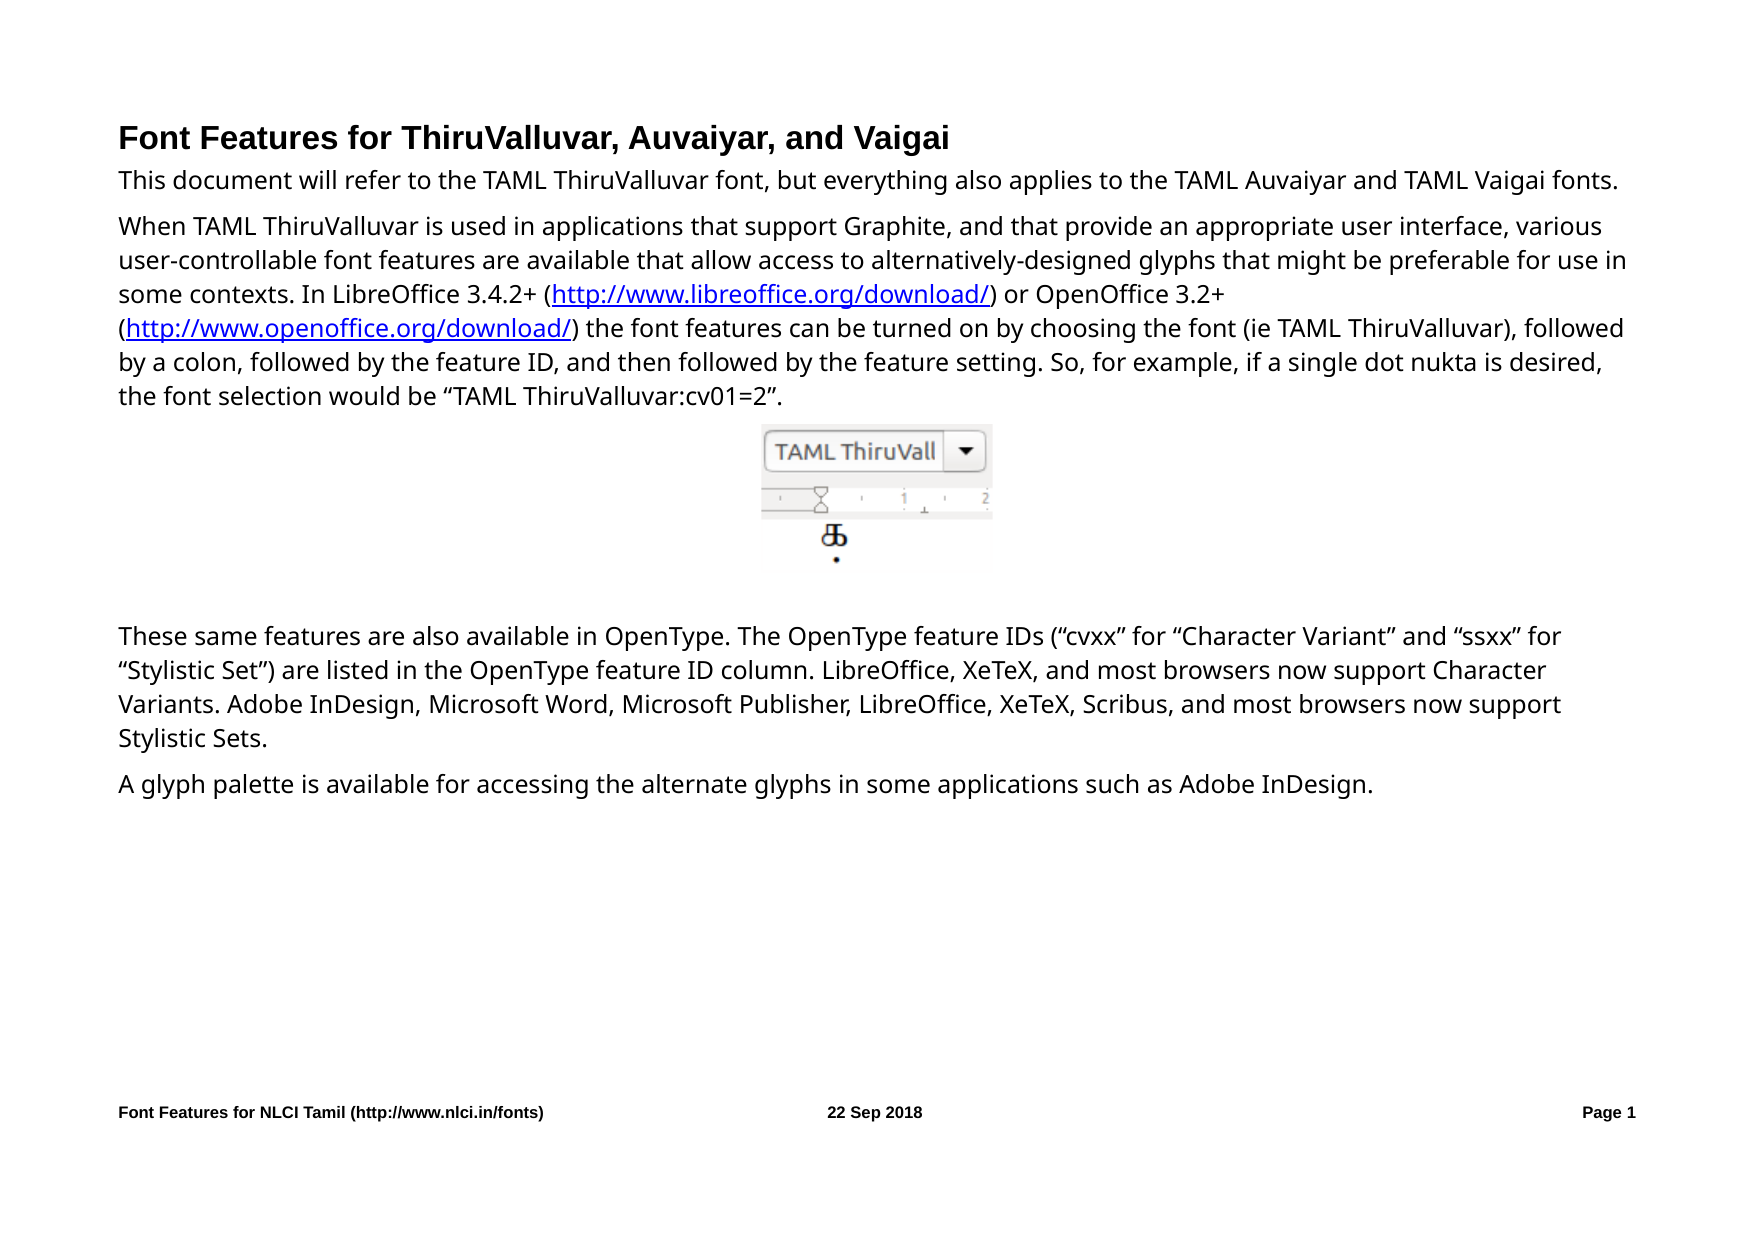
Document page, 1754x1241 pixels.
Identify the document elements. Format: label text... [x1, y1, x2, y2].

text This document will refer to the TAML ThiruValluvar font, but everything also applies to the TAML Auvaiyar and TAML Vaigai fonts. [118, 163, 1636, 197]
subtitle Font Features for ThiruValluvar, Auvaiyar, and Vaigai [118, 118, 1636, 157]
picture [761, 424, 993, 573]
text When TAML ThiruValluvar is used in applications that support Graphite, and that provide an appropriate user interface, various user-controllable font features are available that allow access to alternatively-designed glyphs that might be preferable for use in some contexts. In LibreOffice 3.4.2+ (http://www.libreoffice.org/download/) or OpenOffice 3.2+ (http://www.openoffice.org/download/) the font features can be turned on by choosing the font (ie TAML ThiruValluvar), followed by a colon, followed by the feature ID, and then followed by the feature setting. So, for example, if a single dot nukta is desired, the font selection would be “TAML ThiruValluvar:cv01=2”. [118, 208, 1636, 413]
text A glyph palette is available for accessing the alternate glyphs in some applications such as Adobe InDesign. [118, 767, 1636, 801]
text These same features are also available in OpenType. The OpenType feature IDs (“cvxx” for “Character Variant” and “ssxx” for “Stylistic Set”) are listed in the OpenType feature ID column. LibreOffice, XeTeX, and most browsers now support Character Variants. Adobe InDesign, Microsoft Word, Microsoft Publisher, LibreOffice, XeTeX, Scribus, and most browsers now support Stylistic Sets. [118, 619, 1636, 755]
